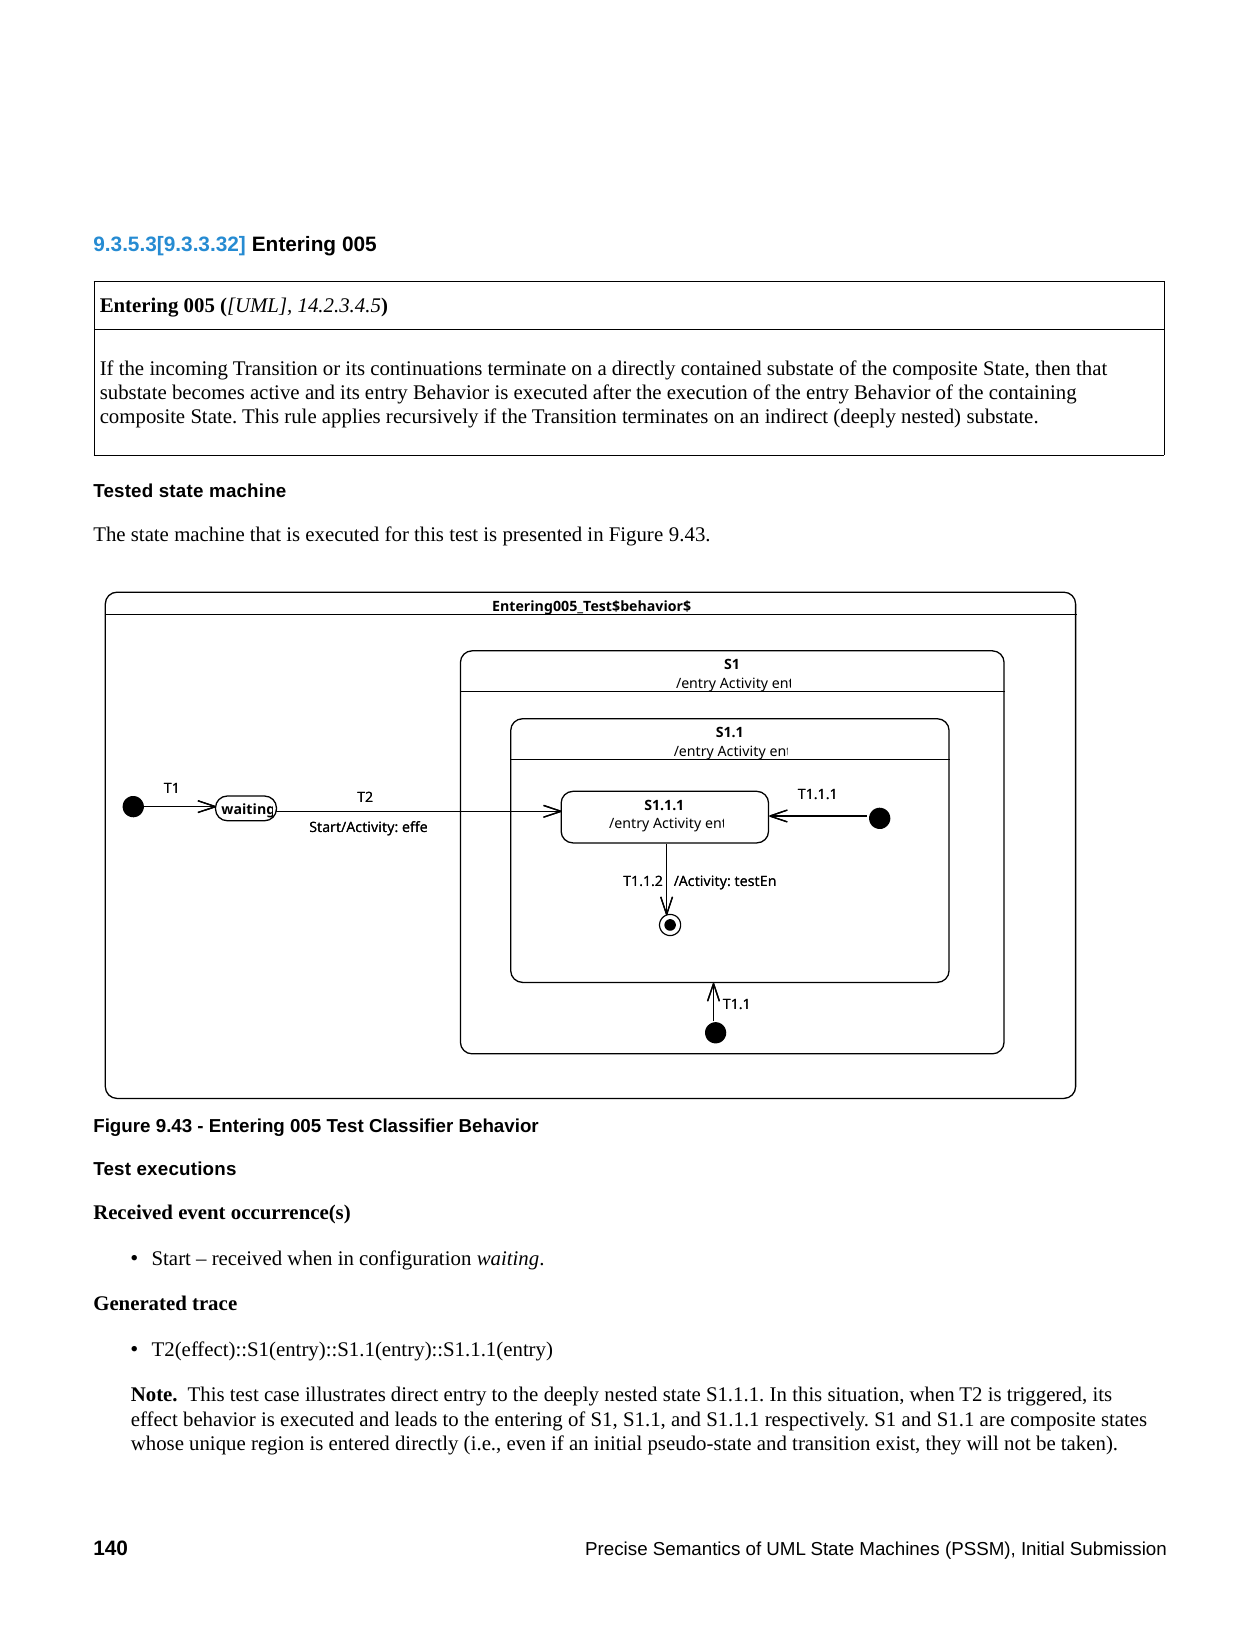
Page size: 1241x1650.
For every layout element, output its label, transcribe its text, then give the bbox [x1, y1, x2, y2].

table_header Entering 005 ([UML], 14.2.3.4.5) [95, 282, 1164, 329]
text Received event occurrence(s) [93, 1200, 1164, 1224]
text The state machine that is executed for this test is presented in Figure 9.43. [93, 522, 1164, 546]
text Figure 9.43 - Entering 005 Test Classifier Behavior [93, 580, 1089, 1137]
subtitle Entering 005 [93, 231, 1164, 256]
list T2(effect)::S1(entry)::S1.1(entry)::S1.1.1(entry) [131, 1336, 1164, 1361]
subtitle Test executions [93, 567, 1164, 1179]
subtitle Tested state machine [93, 480, 1164, 501]
list Start – received when in configuration waiting. [131, 1245, 1164, 1270]
table_cell If the incoming Transition or its continuations terminate on a directly contained substate of the composite State, then that substate becomes active and its entry Behavior is executed after the execution of the entry Behavior of the containing composite State. This rule applies recursively if the Transition terminates on an indirect (deeply nested) substate. [95, 330, 1164, 454]
text Note. This test case illustrates direct entry to the deeply nested state S1.1.1. In this situation, when T2 is triggered, its effect behavior is executed and leads to the entering of S1, S1.1, and S1.1.1 respectively. S1 and S1.1 are composite states whose unique region is entered directly (i.e., even if an initial pseudo-state and transition exist, they will not be taken). [131, 1382, 1164, 1454]
text Generated trace [93, 1291, 1164, 1315]
